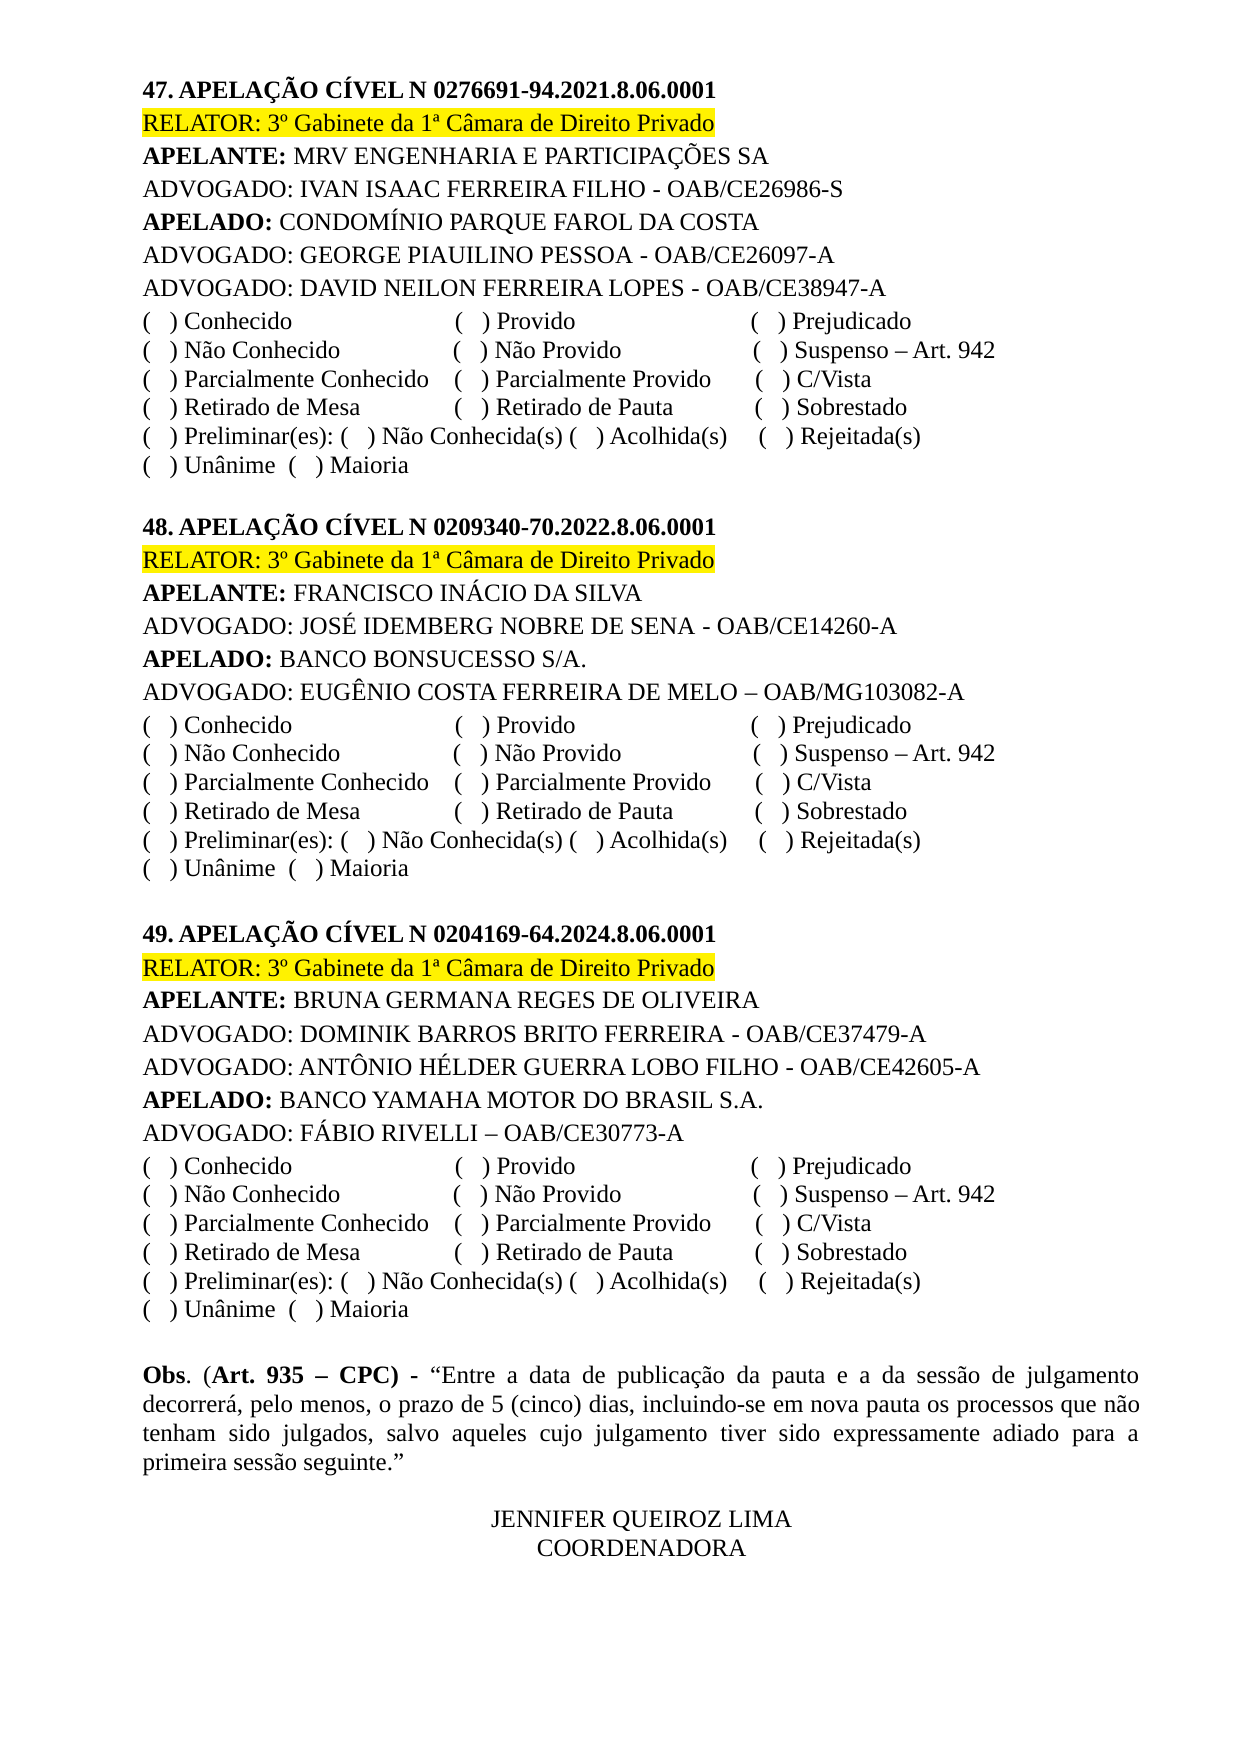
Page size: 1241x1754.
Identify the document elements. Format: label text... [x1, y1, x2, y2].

text ( ) Não Conhecido ( ) Não Provido ( ) Suspenso – Art. 942 [142, 738, 1158, 767]
text ( ) Parcialmente Conhecido ( ) Parcialmente Provido ( ) C/Vista [142, 1208, 1158, 1237]
text ( ) Conhecido ( ) Provido ( ) Prejudicado [142, 1151, 1141, 1179]
text 48. APELAÇÃO CÍVEL N 0209340-70.2022.8.06.0001 RELATOR: 3º Gabinete da 1ª Câmara de Direito Privado APELANTE: FRANCISCO INÁCIO DA SILVA ADVOGADO: JOSÉ IDEMBERG NOBRE DE SENA - OAB/CE14260-A APELADO: BANCO BONSUCESSO S/A. ADVOGADO: EUGÊNIO COSTA FERREIRA DE MELO – OAB/MG103082-A [142, 512, 1141, 706]
text ( ) Parcialmente Conhecido ( ) Parcialmente Provido ( ) C/Vista [142, 364, 1158, 392]
text 49. APELAÇÃO CÍVEL N 0204169-64.2024.8.06.0001 RELATOR: 3º Gabinete da 1ª Câmara de Direito Privado APELANTE: BRUNA GERMANA REGES DE OLIVEIRA ADVOGADO: DOMINIK BARROS BRITO FERREIRA - OAB/CE37479-A ADVOGADO: ANTÔNIO HÉLDER GUERRA LOBO FILHO - OAB/CE42605-A APELADO: BANCO YAMAHA MOTOR DO BRASIL S.A. ADVOGADO: FÁBIO RIVELLI – OAB/CE30773-A [142, 919, 1141, 1146]
text ( ) Preliminar(es): ( ) Não Conhecida(s) ( ) Acolhida(s) ( ) Rejeitada(s) [142, 421, 1158, 450]
text JENNIFER QUEIROZ LIMA [142, 1504, 1141, 1533]
text 47. APELAÇÃO CÍVEL N 0276691-94.2021.8.06.0001 RELATOR: 3º Gabinete da 1ª Câmara de Direito Privado APELANTE: MRV ENGENHARIA E PARTICIPAÇÕES SA ADVOGADO: IVAN ISAAC FERREIRA FILHO - OAB/CE26986-S APELADO: CONDOMÍNIO PARQUE FAROL DA COSTA ADVOGADO: GEORGE PIAUILINO PESSOA - OAB/CE26097-A ADVOGADO: DAVID NEILON FERREIRA LOPES - OAB/CE38947-A [142, 75, 1141, 302]
text ( ) Não Conhecido ( ) Não Provido ( ) Suspenso – Art. 942 [142, 1179, 1158, 1208]
text ( ) Conhecido ( ) Provido ( ) Prejudicado [142, 306, 1141, 335]
text ( ) Preliminar(es): ( ) Não Conhecida(s) ( ) Acolhida(s) ( ) Rejeitada(s) [142, 825, 1158, 853]
text ( ) Não Conhecido ( ) Não Provido ( ) Suspenso – Art. 942 [142, 335, 1158, 364]
text ( ) Unânime ( ) Maioria [142, 853, 1141, 882]
text ( ) Unânime ( ) Maioria [142, 1294, 1141, 1323]
text ( ) Unânime ( ) Maioria [142, 450, 1141, 479]
text ( ) Parcialmente Conhecido ( ) Parcialmente Provido ( ) C/Vista [142, 767, 1158, 796]
text ( ) Retirado de Mesa ( ) Retirado de Pauta ( ) Sobrestado [142, 796, 1158, 825]
text ( ) Conhecido ( ) Provido ( ) Prejudicado [142, 710, 1141, 738]
text ( ) Preliminar(es): ( ) Não Conhecida(s) ( ) Acolhida(s) ( ) Rejeitada(s) [142, 1266, 1158, 1294]
text ( ) Retirado de Mesa ( ) Retirado de Pauta ( ) Sobrestado [142, 392, 1158, 421]
text Obs. (Art. 935 – CPC) - “Entre a data de publicação da pauta e a da sessão de julgamento decorrerá, pelo menos, o prazo de 5 (cinco) dias, incluindo-se em nova pauta os processos que não tenham sido julgados, salvo aqueles cujo julgamento tiver sido expressamente adiado para a primeira sessão seguinte.” [142, 1361, 1141, 1476]
text ( ) Retirado de Mesa ( ) Retirado de Pauta ( ) Sobrestado [142, 1237, 1158, 1266]
text COORDENADORA [142, 1533, 1141, 1562]
